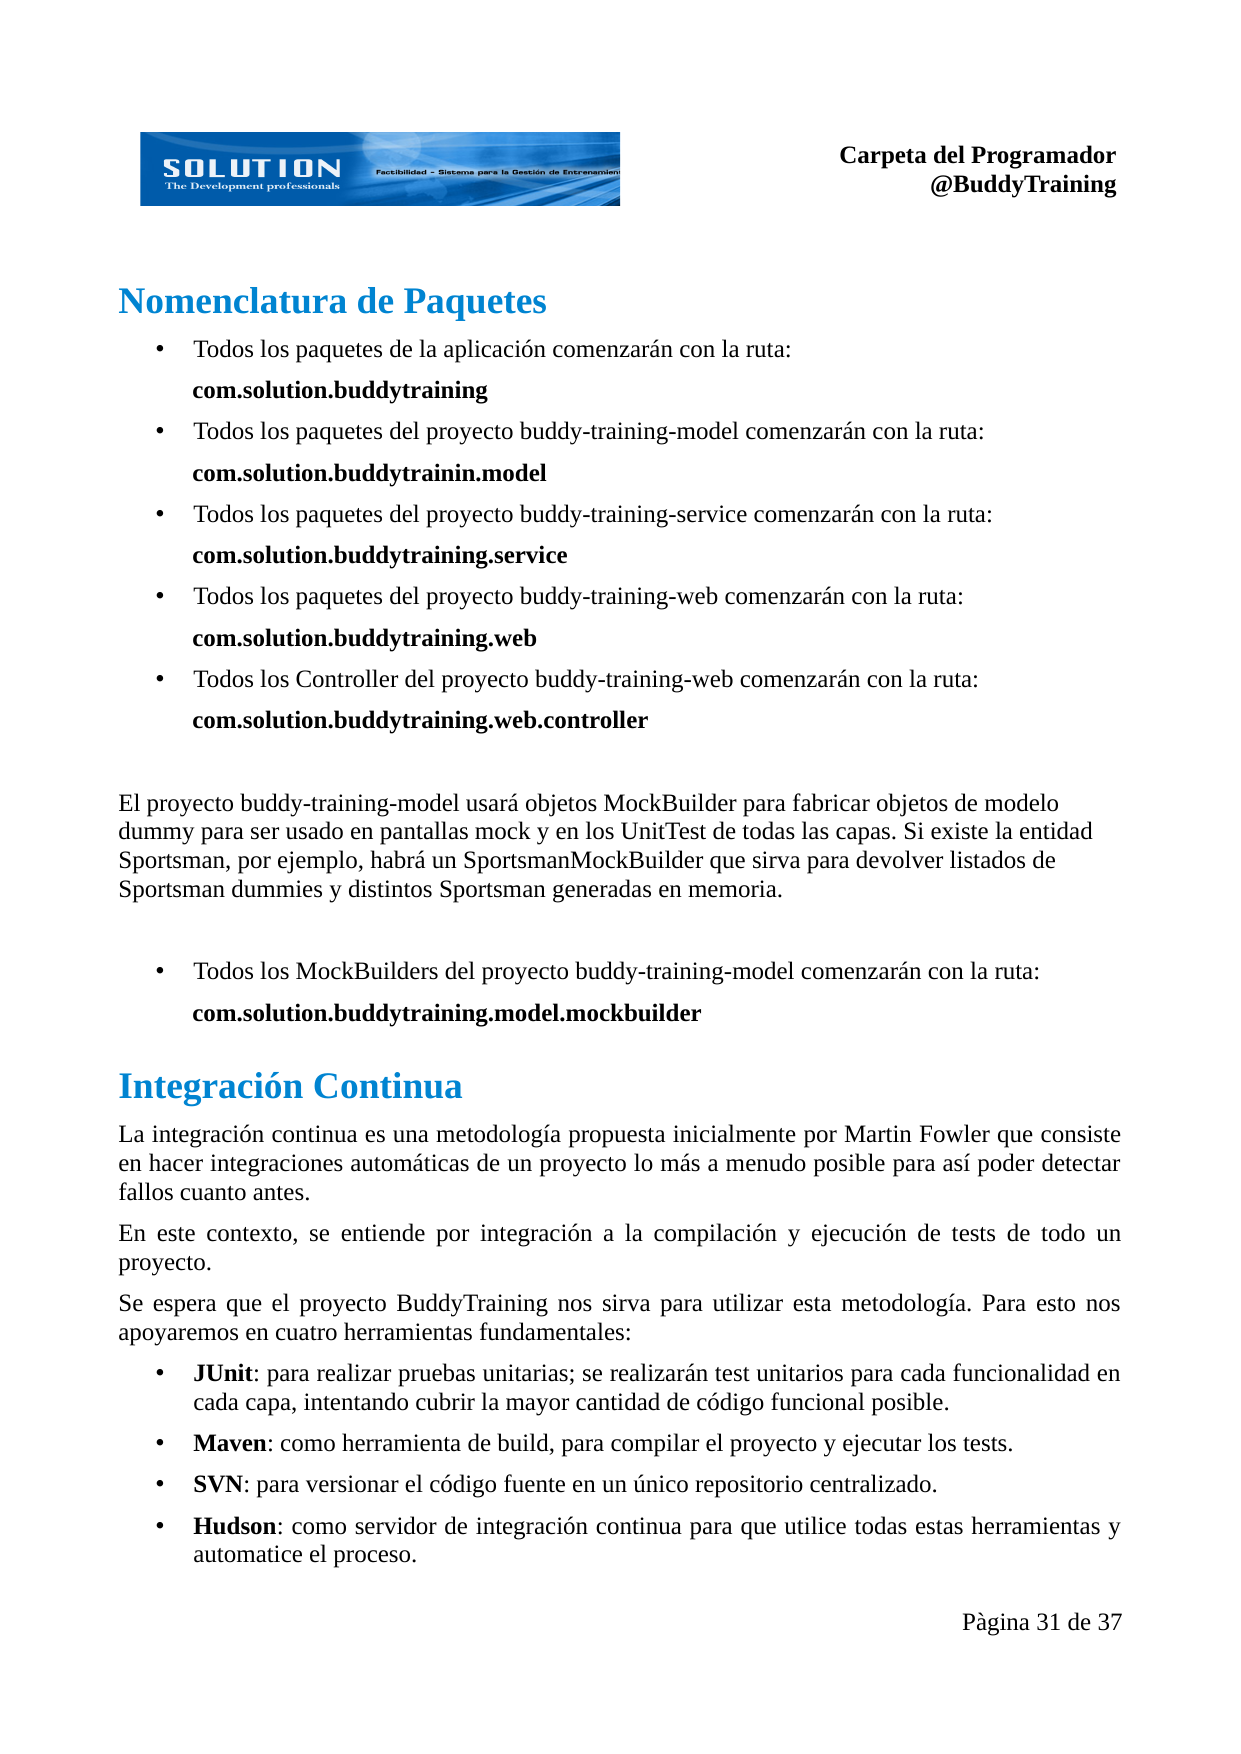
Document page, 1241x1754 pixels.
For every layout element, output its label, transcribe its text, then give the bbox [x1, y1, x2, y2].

text com.solution.buddytraining.web [192, 623, 1122, 651]
list Todos los paquetes del proyecto buddy-training-model comenzarán con la ruta: [156, 416, 1122, 445]
subtitle Nomenclatura de Paquetes [118, 278, 1122, 321]
text com.solution.buddytraining.model.mockbuilder [192, 998, 1122, 1026]
list Todos los Controller del proyecto buddy-training-web comenzarán con la ruta: [156, 664, 1122, 693]
list JUnit: para realizar pruebas unitarias; se realizarán test unitarios para cada funcionalidad en cada capa, intentando cubrir la mayor cantidad de código funcional posible. [156, 1358, 1122, 1416]
text El proyecto buddy-training-model usará objetos MockBuilder para fabricar objetos de modelo dummy para ser usado en pantallas mock y en los UnitTest de todas las capas. Si existe la entidad Sportsman, por ejemplo, habrá un SportsmanMockBuilder que sirva para devolver listados de Sportsman dummies y distintos Sportsman generadas en memoria. [118, 788, 1122, 903]
text com.solution.buddytrainin.model [192, 458, 1122, 486]
text Se espera que el proyecto BuddyTraining nos sirva para utilizar esta metodología. Para esto nos apoyaremos en cuatro herramientas fundamentales: [118, 1288, 1122, 1346]
picture [140, 132, 621, 206]
list Todos los paquetes del proyecto buddy-training-service comenzarán con la ruta: [156, 499, 1122, 528]
list Todos los paquetes del proyecto buddy-training-web comenzarán con la ruta: [156, 581, 1122, 610]
list Todos los MockBuilders del proyecto buddy-training-model comenzarán con la ruta: [156, 956, 1122, 985]
subtitle Integración Continua [118, 1064, 1122, 1107]
text La integración continua es una metodología propuesta inicialmente por Martin Fowler que consiste en hacer integraciones automáticas de un proyecto lo más a menudo posible para así poder detectar fallos cuanto antes. [118, 1119, 1122, 1206]
text com.solution.buddytraining [192, 375, 1122, 404]
text com.solution.buddytraining.web.controller [192, 705, 1122, 734]
list Maven: como herramienta de build, para compilar el proyecto y ejecutar los tests. [156, 1428, 1122, 1457]
list Todos los paquetes de la aplicación comenzarán con la ruta: [156, 334, 1122, 363]
text En este contexto, se entiende por integración a la compilación y ejecución de tests de todo un proyecto. [118, 1218, 1122, 1276]
list SVN: para versionar el código fuente en un único repositorio centralizado. [156, 1469, 1122, 1498]
text com.solution.buddytraining.service [192, 540, 1122, 569]
list Hudson: como servidor de integración continua para que utilice todas estas herramientas y automatice el proceso. [156, 1511, 1122, 1568]
